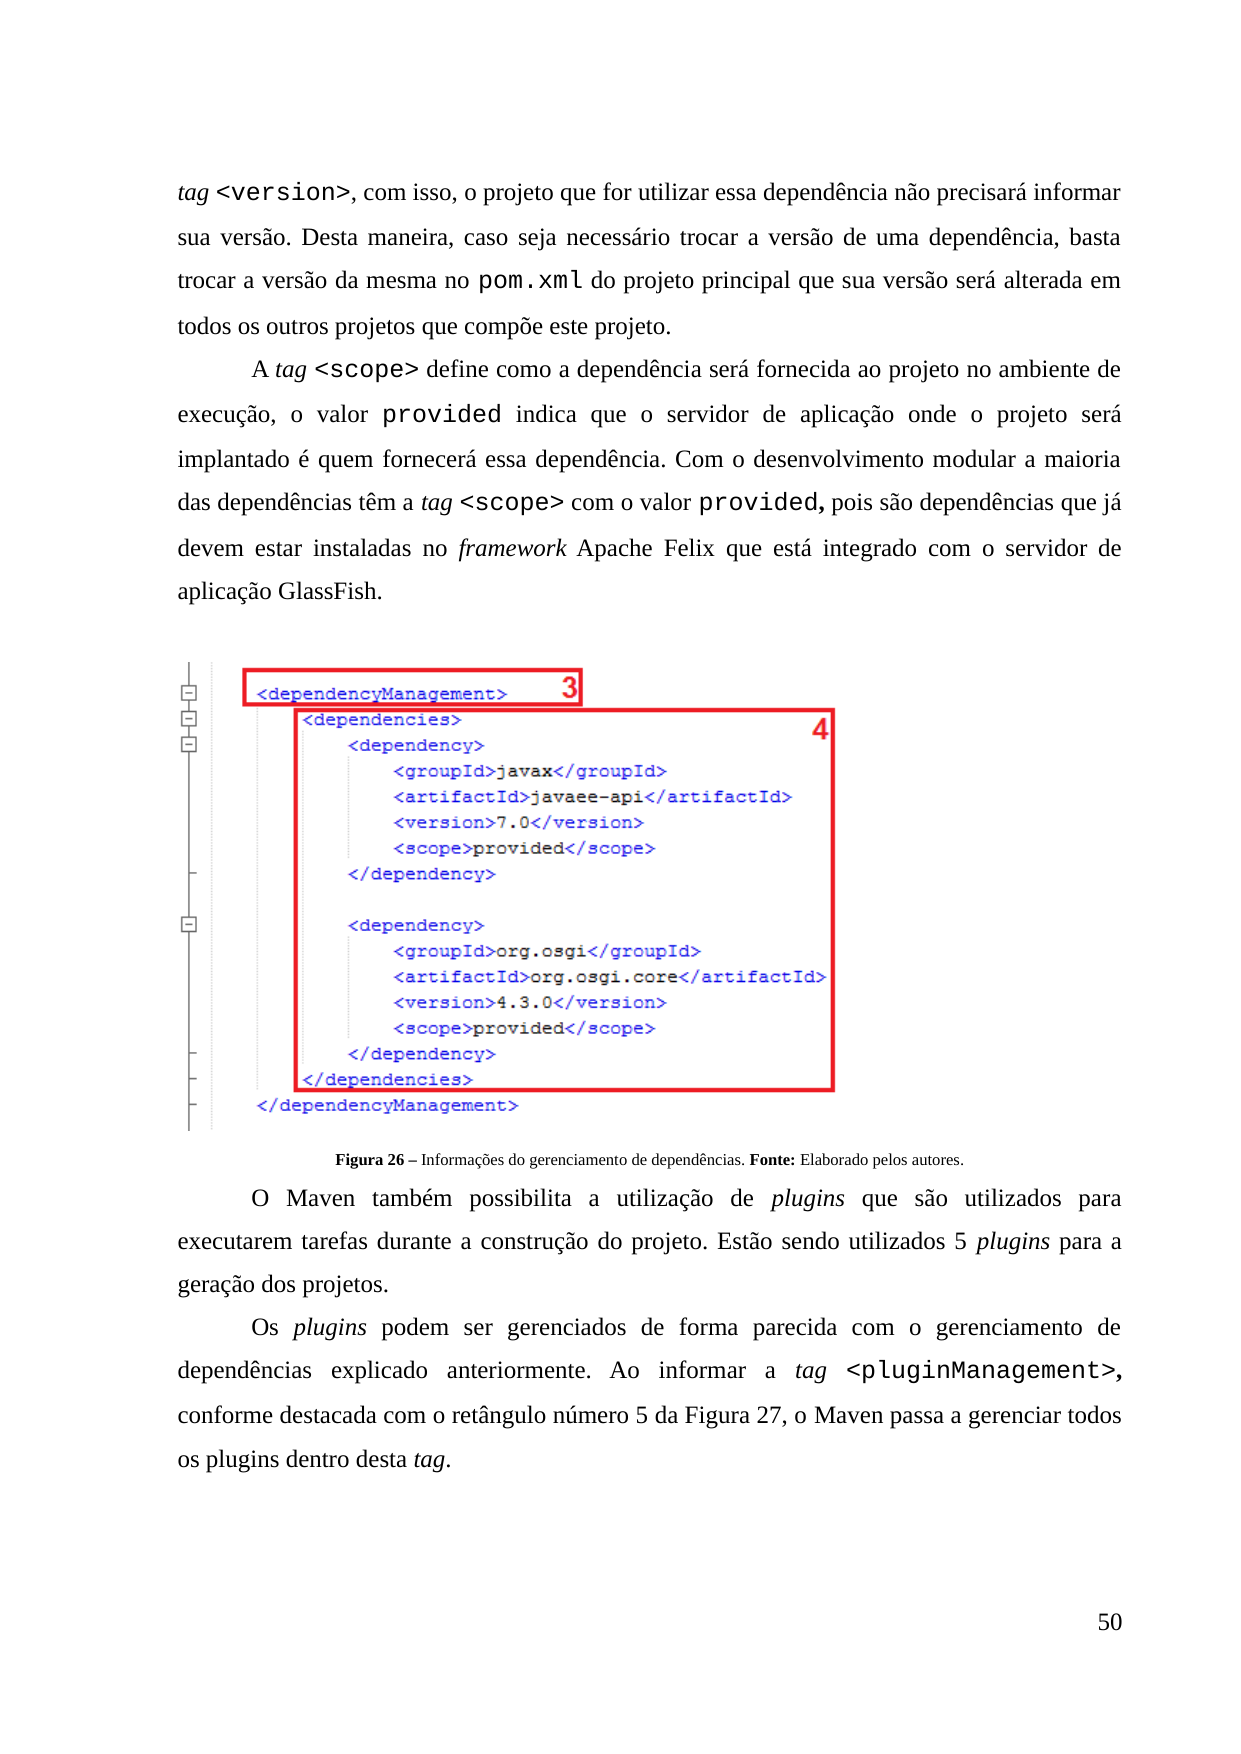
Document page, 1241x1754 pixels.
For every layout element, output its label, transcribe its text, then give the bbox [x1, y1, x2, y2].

text O Maven também possibilita a utilização de plugins que são utilizados para executarem tarefas durante a construção do projeto. Estão sendo utilizados 5 plugins para a geração dos projetos. [177, 1168, 1122, 1298]
picture [177, 662, 1123, 1131]
text Os plugins podem ser gerenciados de forma parecida com o gerenciamento de dependências explicado anteriormente. Ao informar a tag <pluginManagement>, conforme destacada com o retângulo número 5 da Figura 27, o Maven passa a gerenciar todos os plugins dentro desta tag. [177, 1312, 1122, 1472]
text A tag <scope> define como a dependência será fornecida ao projeto no ambiente de execução, o valor provided indica que o servidor de aplicação onde o projeto será implantado é quem fornecerá essa dependência. Com o desenvolvimento modular a maioria das dependências têm a tag <scope> com o valor provided, pois são dependências que já devem estar instaladas no framework Apache Felix que está integrado com o servidor de aplicação GlassFish. [177, 354, 1122, 604]
text tag <version>, com isso, o projeto que for utilizar essa dependência não precisará informar sua versão. Desta maneira, caso seja necessário trocar a versão de uma dependência, basta trocar a versão da mesma no pom.xml do projeto principal que sua versão será alterada em todos os outros projetos que compõe este projeto. [177, 177, 1122, 339]
text Figura 26 – Informações do gerenciamento de dependências. Fonte: Elaborado pelos autores. [177, 1149, 1122, 1168]
